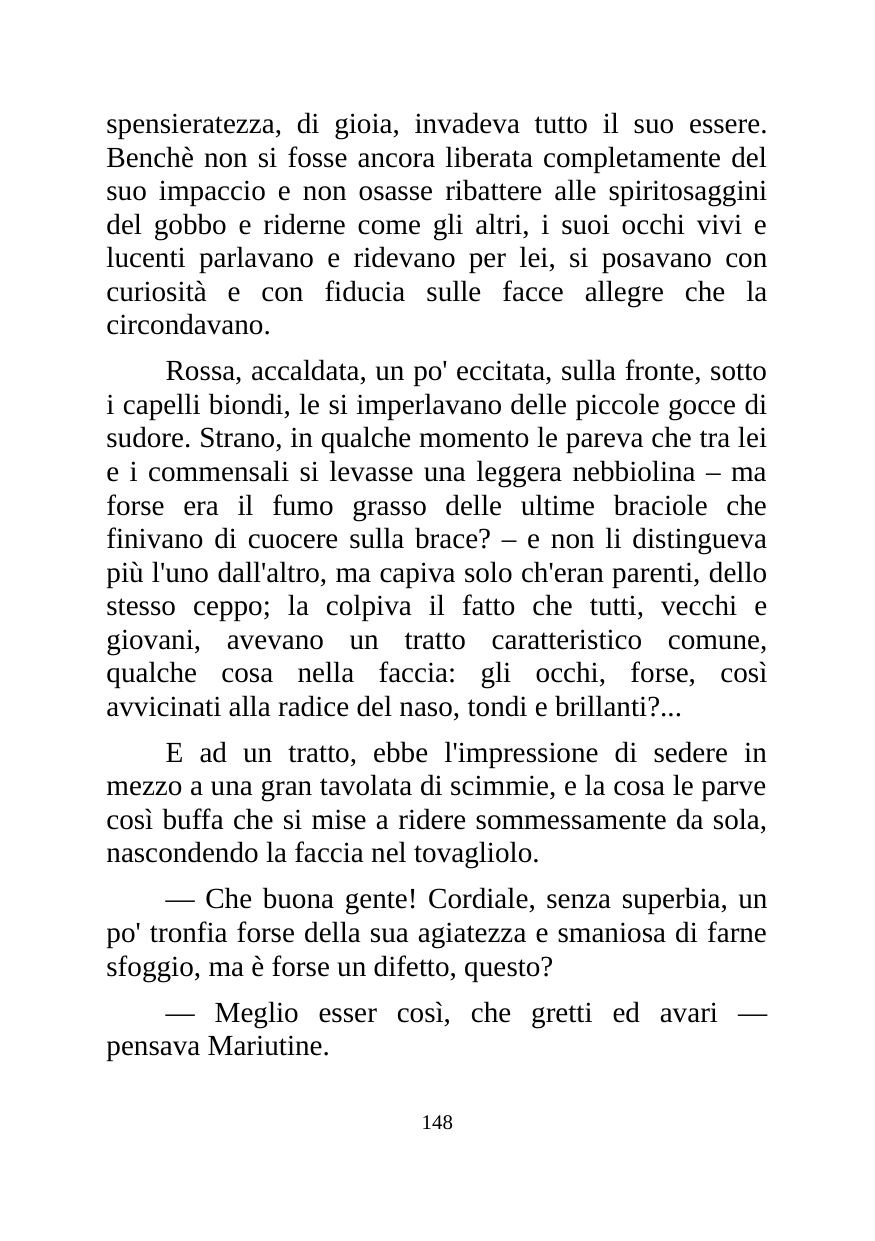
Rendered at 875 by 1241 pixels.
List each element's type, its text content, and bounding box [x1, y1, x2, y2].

text E ad un tratto, ebbe l'impressione di sedere in mezzo a una gran tavolata di scimmie, e la cosa le parve così buffa che si mise a ridere sommessamente da sola, nascondendo la faccia nel tovagliolo. [106, 735, 768, 869]
text — Meglio esser così, che gretti ed avari — pensava Mariutine. [106, 995, 768, 1062]
text Rossa, accaldata, un po' eccitata, sulla fronte, sotto i capelli biondi, le si imperlavano delle piccole gocce di sudore. Strano, in qualche momento le pareva che tra lei e i commensali si levasse una leggera nebbiolina – ma forse era il fumo grasso delle ultime braciole che finivano di cuocere sulla brace? – e non li distingueva più l'uno dall'altro, ma capiva solo ch'eran parenti, dello stesso ceppo; la colpiva il fatto che tutti, vecchi e giovani, avevano un tratto caratteristico comune, qualche cosa nella faccia: gli occhi, forse, così avvicinati alla radice del naso, tondi e brillanti?... [106, 353, 768, 722]
text spensieratezza, di gioia, invadeva tutto il suo essere. Benchè non si fosse ancora liberata completamente del suo impaccio e non osasse ribattere alle spiritosaggini del gobbo e riderne come gli altri, i suoi occhi vivi e lucenti parlavano e ridevano per lei, si posavano con curiosità e con fiducia sulle facce allegre che la circondavano. [106, 106, 768, 341]
text — Che buona gente! Cordiale, senza superbia, un po' tronfia forse della sua agiatezza e smaniosa di farne sfoggio, ma è forse un difetto, questo? [106, 882, 768, 982]
